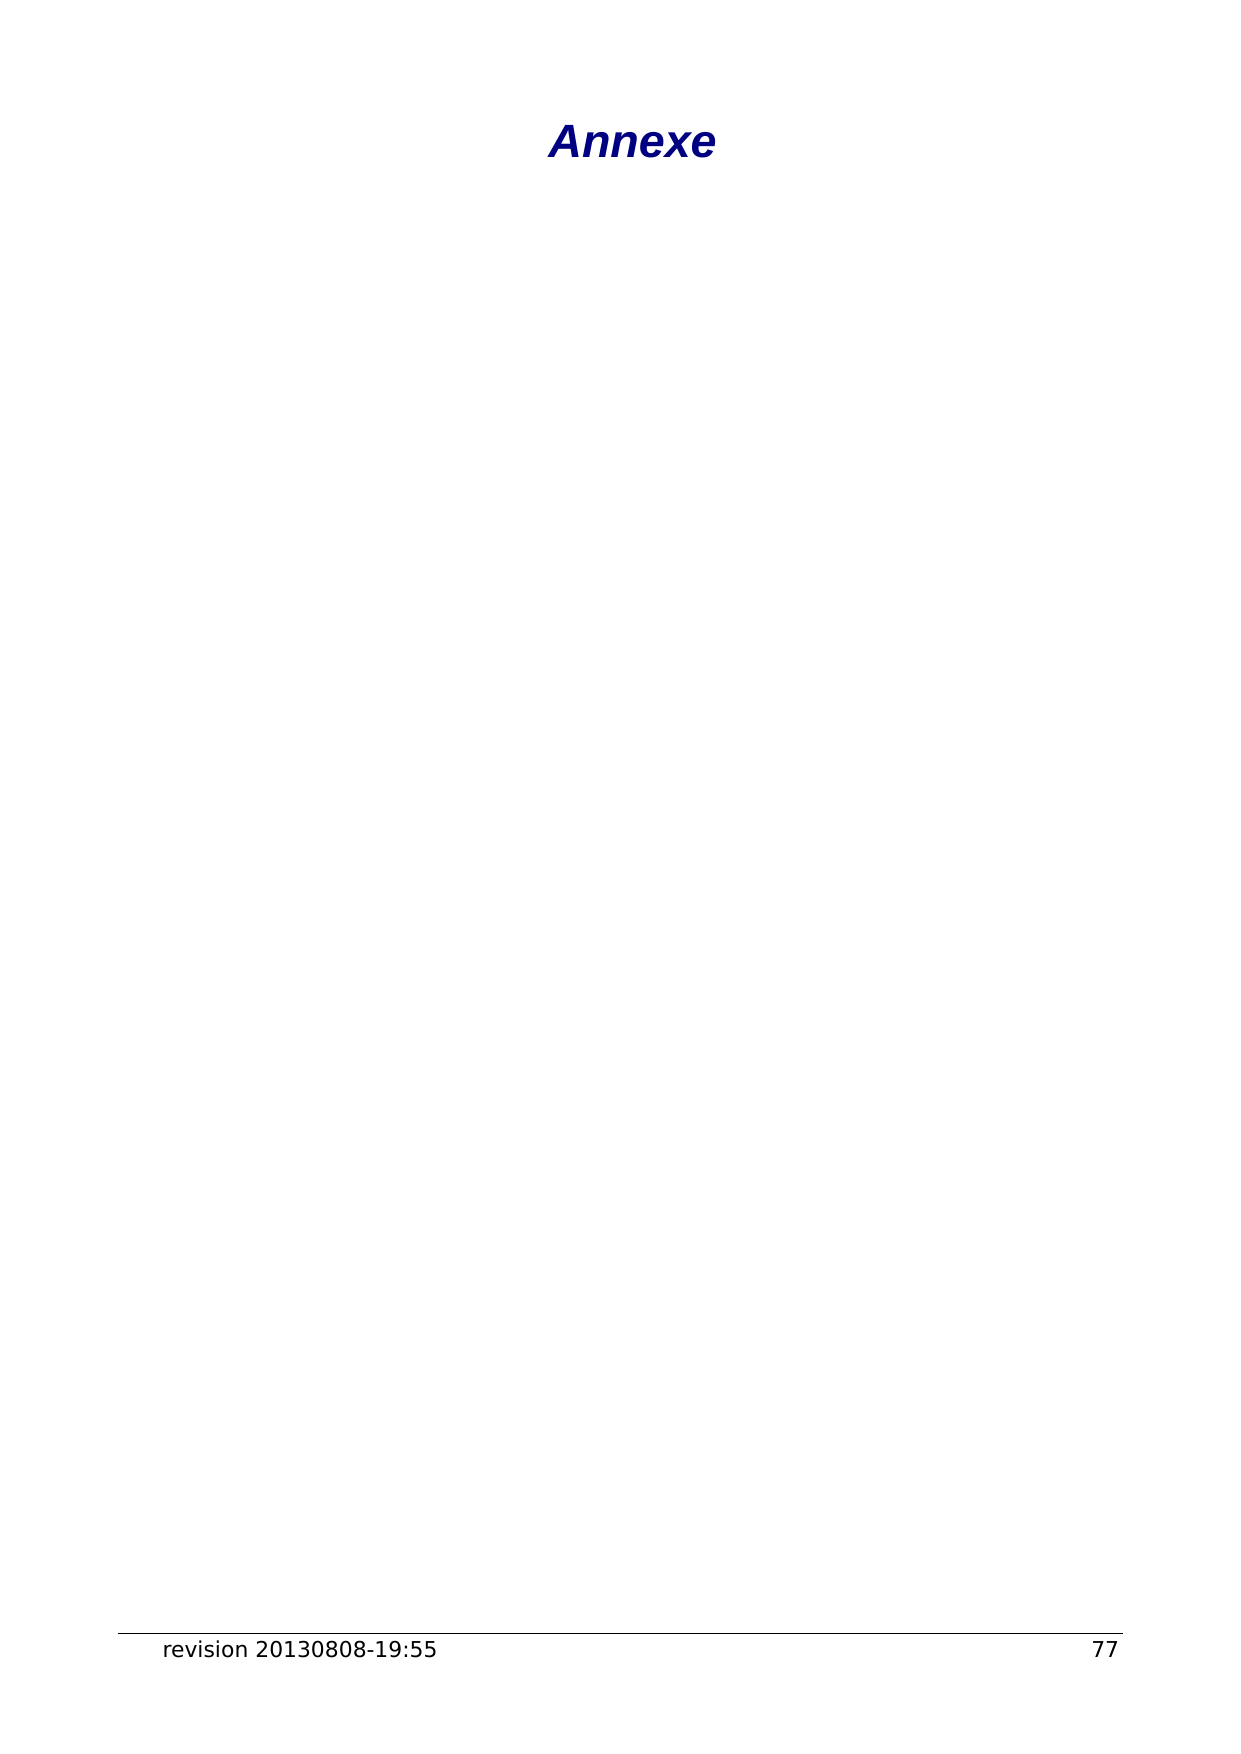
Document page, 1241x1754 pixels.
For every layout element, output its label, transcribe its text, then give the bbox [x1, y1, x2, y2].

subtitle Annexe [159, 113, 1123, 167]
